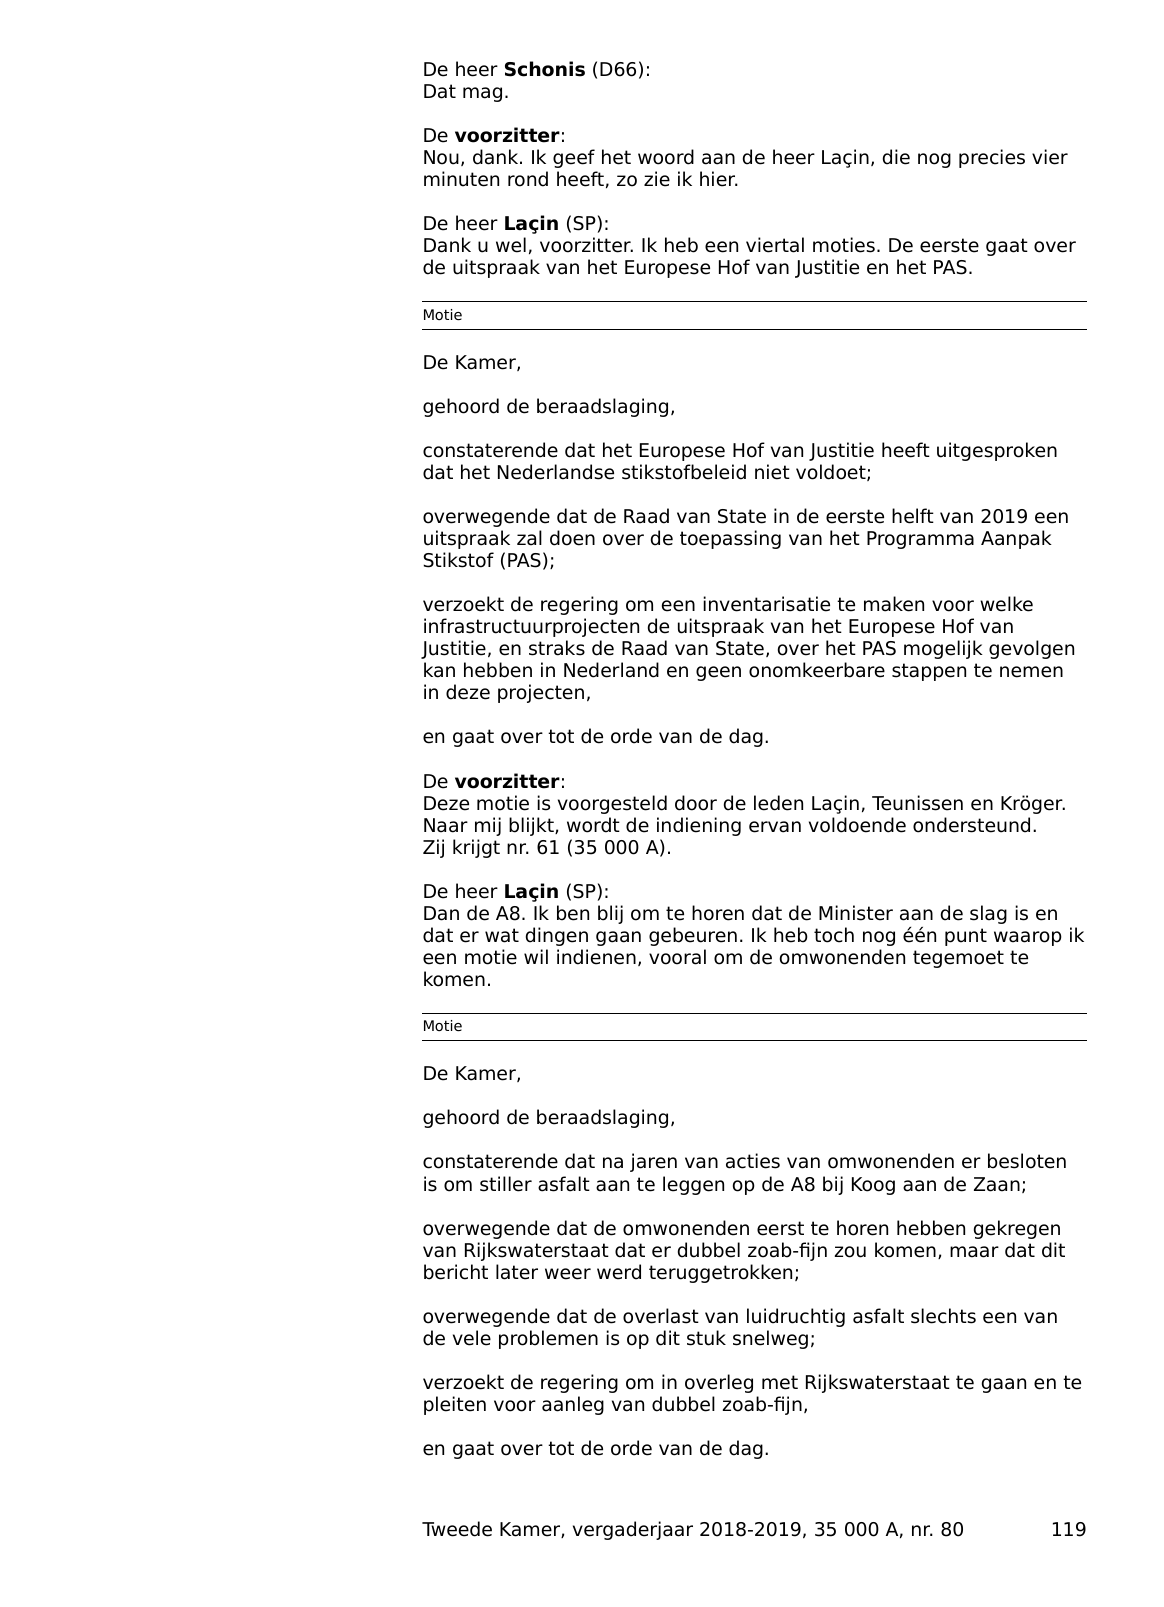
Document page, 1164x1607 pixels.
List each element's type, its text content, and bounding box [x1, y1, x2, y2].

text Zij krijgt nr. 61 (35 000 A). [422, 837, 1087, 858]
text De voorzitter: [422, 125, 1087, 147]
text overwegende dat de Raad van State in de eerste helft van 2019 een uitspraak zal doen over de toepassing van het Programma Aanpak Stikstof (PAS); [422, 506, 1087, 572]
text constaterende dat na jaren van acties van omwonenden er besloten is om stiller asfalt aan te leggen op de A8 bij Koog aan de Zaan; [422, 1151, 1087, 1195]
text gehoord de beraadslaging, [422, 396, 1087, 418]
text Dat mag. [422, 81, 1087, 103]
text verzoekt de regering om een inventarisatie te maken voor welke infrastructuurprojecten de uitspraak van het Europese Hof van Justitie, en straks de Raad van State, over het PAS mogelijk gevolgen kan hebben in Nederland en geen onomkeerbare stappen te nemen in deze projecten, [422, 594, 1087, 704]
table_header Motie [422, 302, 1087, 328]
text overwegende dat de omwonenden eerst te horen hebben gekregen van Rijkswaterstaat dat er dubbel zoab-fijn zou komen, maar dat dit bericht later weer werd teruggetrokken; [422, 1218, 1087, 1283]
text constaterende dat het Europese Hof van Justitie heeft uitgesproken dat het Nederlandse stikstofbeleid niet voldoet; [422, 440, 1087, 484]
text en gaat over tot de orde van de dag. [422, 1438, 1087, 1460]
text De heer Laçin (SP): [422, 881, 1087, 903]
text gehoord de beraadslaging, [422, 1107, 1087, 1129]
text De heer Schonis (D66): [422, 59, 1087, 81]
text De voorzitter: [422, 771, 1087, 793]
text De heer Laçin (SP): [422, 213, 1087, 235]
text en gaat over tot de orde van de dag. [422, 726, 1087, 748]
text overwegende dat de overlast van luidruchtig asfalt slechts een van de vele problemen is op dit stuk snelweg; [422, 1306, 1087, 1350]
text Nou, dank. Ik geef het woord aan de heer Laçin, die nog precies vier minuten rond heeft, zo zie ik hier. [422, 147, 1087, 191]
text Dan de A8. Ik ben blij om te horen dat de Minister aan de slag is en dat er wat dingen gaan gebeuren. Ik heb toch nog één punt waarop ik een motie wil indienen, vooral om de omwonenden tegemoet te komen. [422, 903, 1087, 991]
text verzoekt de regering om in overleg met Rijkswaterstaat te gaan en te pleiten voor aanleg van dubbel zoab-fijn, [422, 1372, 1087, 1416]
table_header Motie [422, 1014, 1087, 1040]
text De Kamer, [422, 1063, 1087, 1085]
text De Kamer, [422, 352, 1087, 374]
text Dank u wel, voorzitter. Ik heb een viertal moties. De eerste gaat over de uitspraak van het Europese Hof van Justitie en het PAS. [422, 235, 1087, 279]
text Deze motie is voorgesteld door de leden Laçin, Teunissen en Kröger. Naar mij blijkt, wordt de indiening ervan voldoende ondersteund. [422, 793, 1087, 837]
